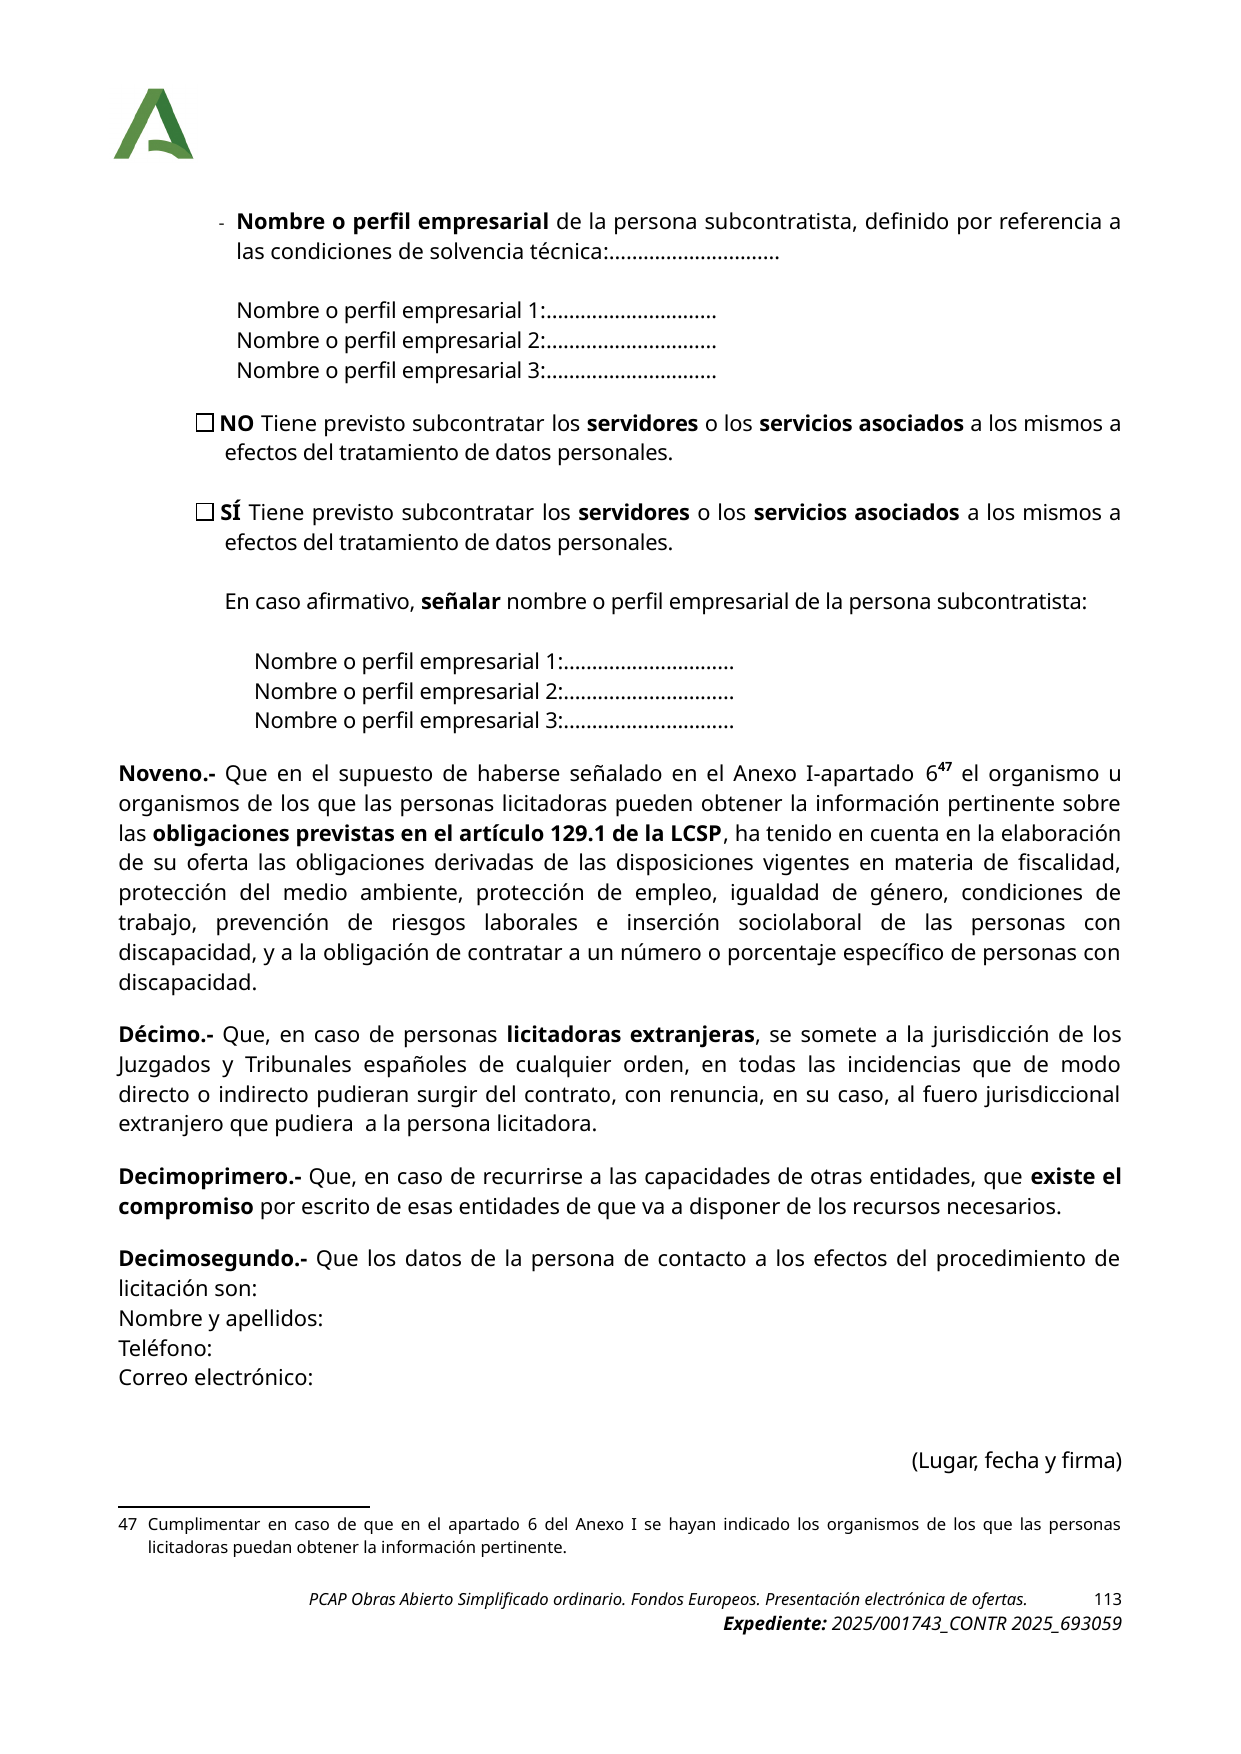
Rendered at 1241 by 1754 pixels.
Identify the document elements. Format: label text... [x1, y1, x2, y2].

text En caso afirmativo, señalar nombre o perfil empresarial de la persona subcontratista: [224, 586, 1122, 616]
text Nombre o perfil empresarial 3:………………………… [236, 706, 1122, 735]
text Correo electrónico: [118, 1362, 1122, 1392]
text NO Tiene previsto subcontratar los servidores o los servicios asociados a los mismos a efectos del tratamiento de datos personales. [195, 408, 1122, 467]
text SÍ Tiene previsto subcontratar los servidores o los servicios asociados a los mismos a efectos del tratamiento de datos personales. [195, 497, 1122, 557]
text Nombre o perfil empresarial 2:………………………… [236, 676, 1122, 706]
list Noveno.- Que en el supuesto de haberse señalado en el Anexo I-apartado 6 el organismo u organismos de los que las personas licitadoras pueden obtener la información pertinente sobre las obligaciones previstas en el artículo 129.1 de la LCSP, ha tenido en cuenta en la elaboración de su oferta las obligaciones derivadas de las disposiciones vigentes en materia de fiscalidad, protección del medio ambiente, protección de empleo, igualdad de género, condiciones de trabajo, prevención de riesgos laborales e inserción sociolaboral de las personas con discapacidad, y a la obligación de contratar a un número o porcentaje específico de personas con discapacidad. [118, 758, 1122, 996]
list Nombre o perfil empresarial de la persona subcontratista, definido por referencia a las condiciones de solvencia técnica:………………………… [218, 206, 1122, 266]
text Nombre o perfil empresarial 3:………………………… [236, 355, 1122, 385]
text Teléfono: [118, 1333, 1122, 1362]
text (Lugar, fecha y firma) [112, 1445, 1122, 1477]
picture [109, 84, 198, 163]
text Decimosegundo.- Que los datos de la persona de contacto a los efectos del procedimiento de licitación son: [118, 1243, 1122, 1303]
list Cumplimentar en caso de que en el apartado 6 del Anexo I se hayan indicado los organismos de los que las personas licitadoras puedan obtener la información pertinente. [118, 1513, 1122, 1558]
text Nombre o perfil empresarial 1:………………………… [236, 296, 1122, 325]
text Nombre y apellidos: [118, 1303, 1122, 1333]
list Decimoprimero.- Que, en caso de recurrirse a las capacidades de otras entidades, que existe el compromiso por escrito de esas entidades de que va a disponer de los recursos necesarios. [118, 1161, 1122, 1221]
text Nombre o perfil empresarial 2:………………………… [236, 325, 1122, 355]
text Nombre o perfil empresarial 1:………………………… [236, 646, 1122, 676]
list Décimo.- Que, en caso de personas licitadoras extranjeras, se somete a la jurisdicción de los Juzgados y Tribunales españoles de cualquier orden, en todas las incidencias que de modo directo o indirecto pudieran surgir del contrato, con renuncia, en su caso, al fuero jurisdiccional extranjero que pudiera a la persona licitadora. [118, 1019, 1122, 1138]
